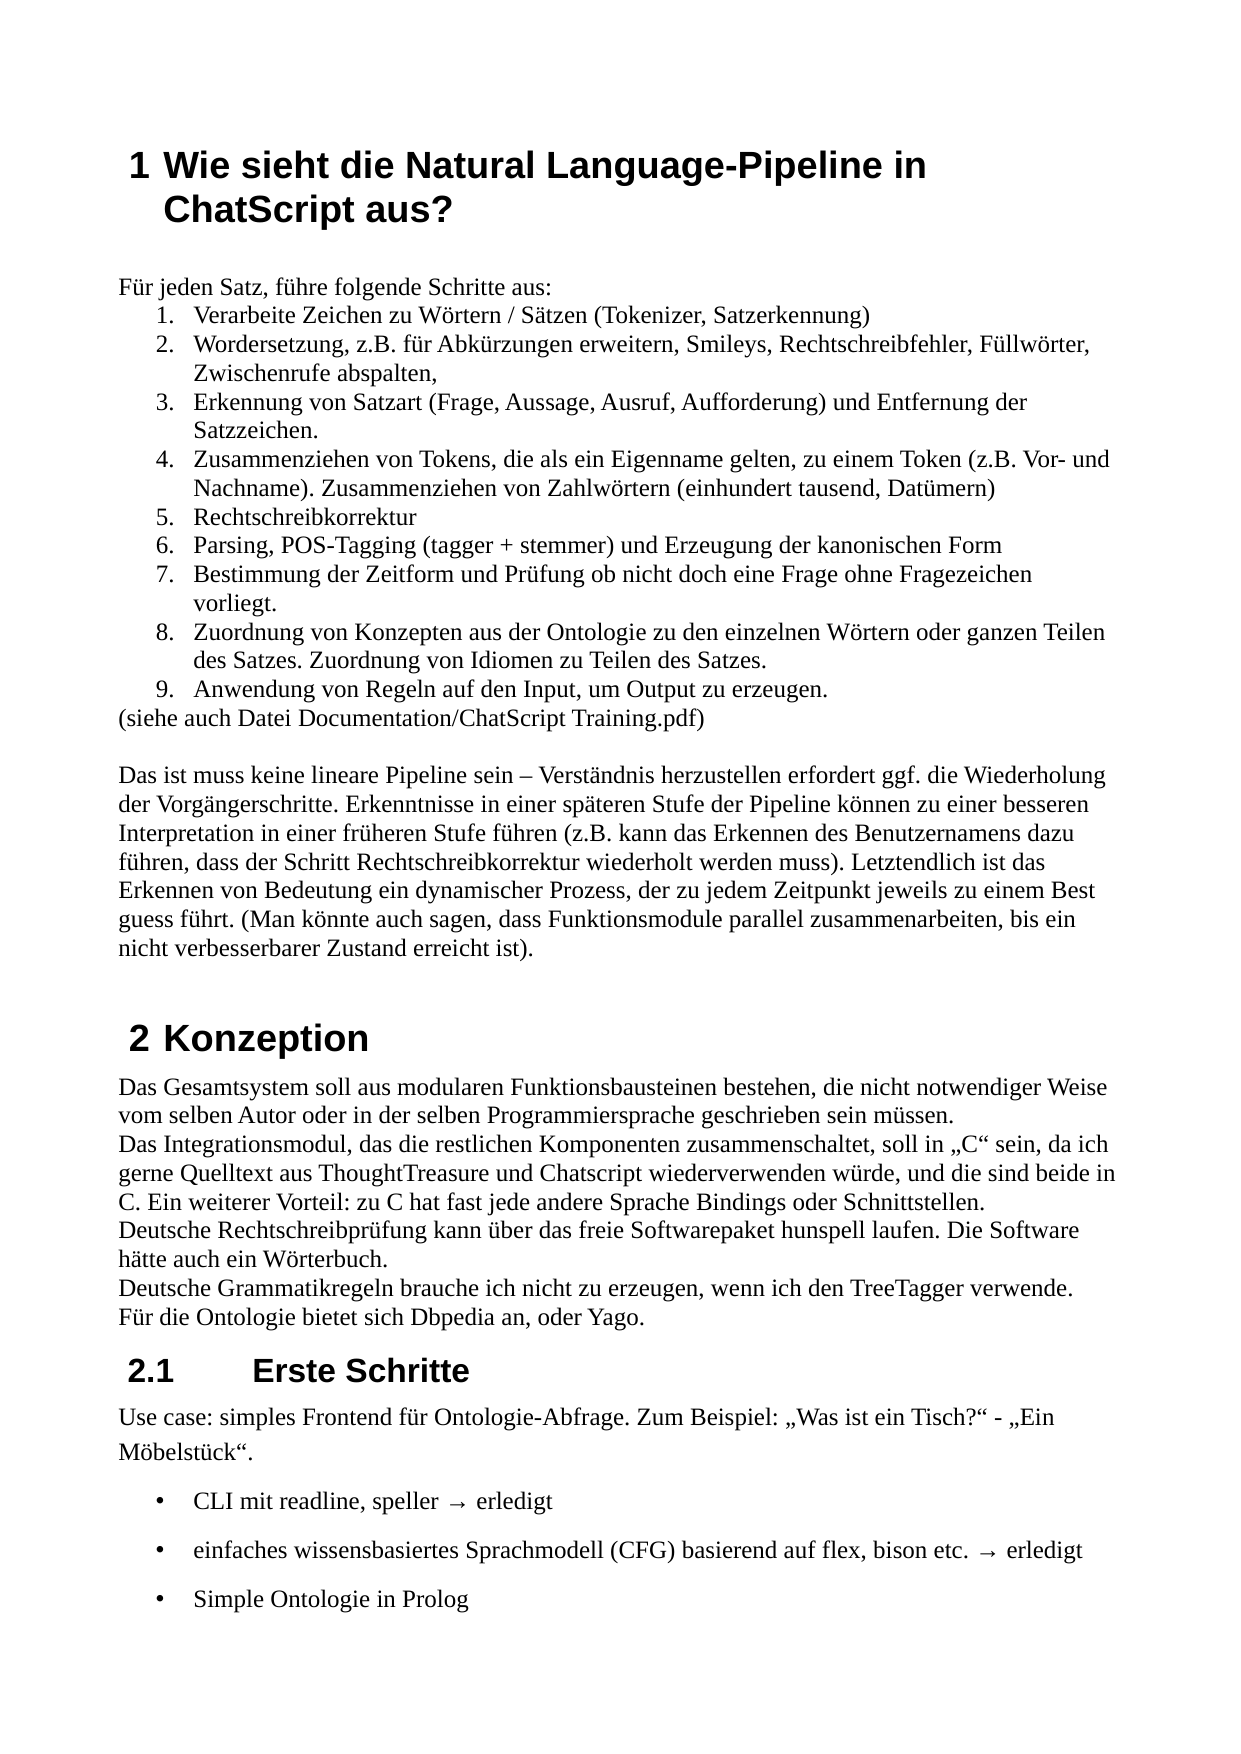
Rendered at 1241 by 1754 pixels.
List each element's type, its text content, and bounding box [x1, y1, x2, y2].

text Das ist muss keine lineare Pipeline sein – Verständnis herzustellen erfordert ggf. die Wiederholung der Vorgängerschritte. Erkenntnisse in einer späteren Stufe der Pipeline können zu einer besseren Interpretation in einer früheren Stufe führen (z.B. kann das Erkennen des Benutzernamens dazu führen, dass der Schritt Rechtschreibkorrektur wiederholt werden muss). Letztendlich ist das Erkennen von Bedeutung ein dynamischer Prozess, der zu jedem Zeitpunkt jeweils zu einem Best guess führt. (Man könnte auch sagen, dass Funktionsmodule parallel zusammenarbeiten, bis ein nicht verbesserbarer Zustand erreicht ist). [118, 760, 1122, 962]
list Rechtschreibkorrektur [156, 502, 1122, 530]
list Parsing, POS-Tagging (tagger + stemmer) und Erzeugung der kanonischen Form [156, 530, 1122, 559]
text Deutsche Grammatikregeln brauche ich nicht zu erzeugen, wenn ich den TreeTagger verwende. [118, 1273, 1122, 1302]
list Zusammenziehen von Tokens, die als ein Eigenname gelten, zu einem Token (z.B. Vor- und Nachname). Zusammenziehen von Zahlwörtern (einhundert tausend, Datümern) [156, 444, 1122, 502]
subtitle Erste Schritte [118, 1351, 1122, 1390]
list Simple Ontologie in Prolog [156, 1584, 1122, 1613]
list Verarbeite Zeichen zu Wörtern / Sätzen (Tokenizer, Satzerkennung) [156, 300, 1122, 329]
list Erkennung von Satzart (Frage, Aussage, Ausruf, Aufforderung) und Entfernung der Satzzeichen. [156, 387, 1122, 444]
text Das Integrationsmodul, das die restlichen Komponenten zusammenschaltet, soll in „C“ sein, da ich gerne Quelltext aus ThoughtTreasure und Chatscript wiederverwenden würde, und die sind beide in C. Ein weiterer Vorteil: zu C hat fast jede andere Sprache Bindings oder Schnittstellen. [118, 1129, 1122, 1215]
text Deutsche Rechtschreibprüfung kann über das freie Softwarepaket hunspell laufen. Die Software hätte auch ein Wörterbuch. [118, 1215, 1122, 1273]
text Use case: simples Frontend für Ontologie-Abfrage. Zum Beispiel: „Was ist ein Tisch?“ - „Ein Möbelstück“. [118, 1402, 1122, 1466]
list CLI mit readline, speller → erledigt [156, 1486, 1122, 1514]
text Für die Ontologie bietet sich Dbpedia an, oder Yago. [118, 1302, 1122, 1330]
subtitle Wie sieht die Natural Language-Pipeline in ChatScript aus? [118, 143, 1122, 230]
list Anwendung von Regeln auf den Input, um Output zu erzeugen. [156, 674, 1122, 703]
list Bestimmung der Zeitform und Prüfung ob nicht doch eine Frage ohne Fragezeichen vorliegt. [156, 559, 1122, 617]
list Zuordnung von Konzepten aus der Ontologie zu den einzelnen Wörtern oder ganzen Teilen des Satzes. Zuordnung von Idiomen zu Teilen des Satzes. [156, 617, 1122, 674]
text Das Gesamtsystem soll aus modularen Funktionsbausteinen bestehen, die nicht notwendiger Weise vom selben Autor oder in der selben Programmiersprache geschrieben sein müssen. [118, 1072, 1122, 1129]
text Für jeden Satz, führe folgende Schritte aus: [118, 272, 1122, 300]
text (siehe auch Datei Documentation/ChatScript Training.pdf) [118, 703, 1122, 732]
subtitle Konzeption [118, 1015, 1122, 1059]
list Wordersetzung, z.B. für Abkürzungen erweitern, Smileys, Rechtschreibfehler, Füllwörter, Zwischenrufe abspalten, [156, 329, 1122, 387]
list einfaches wissensbasiertes Sprachmodell (CFG) basierend auf flex, bison etc. → erledigt [156, 1535, 1122, 1564]
